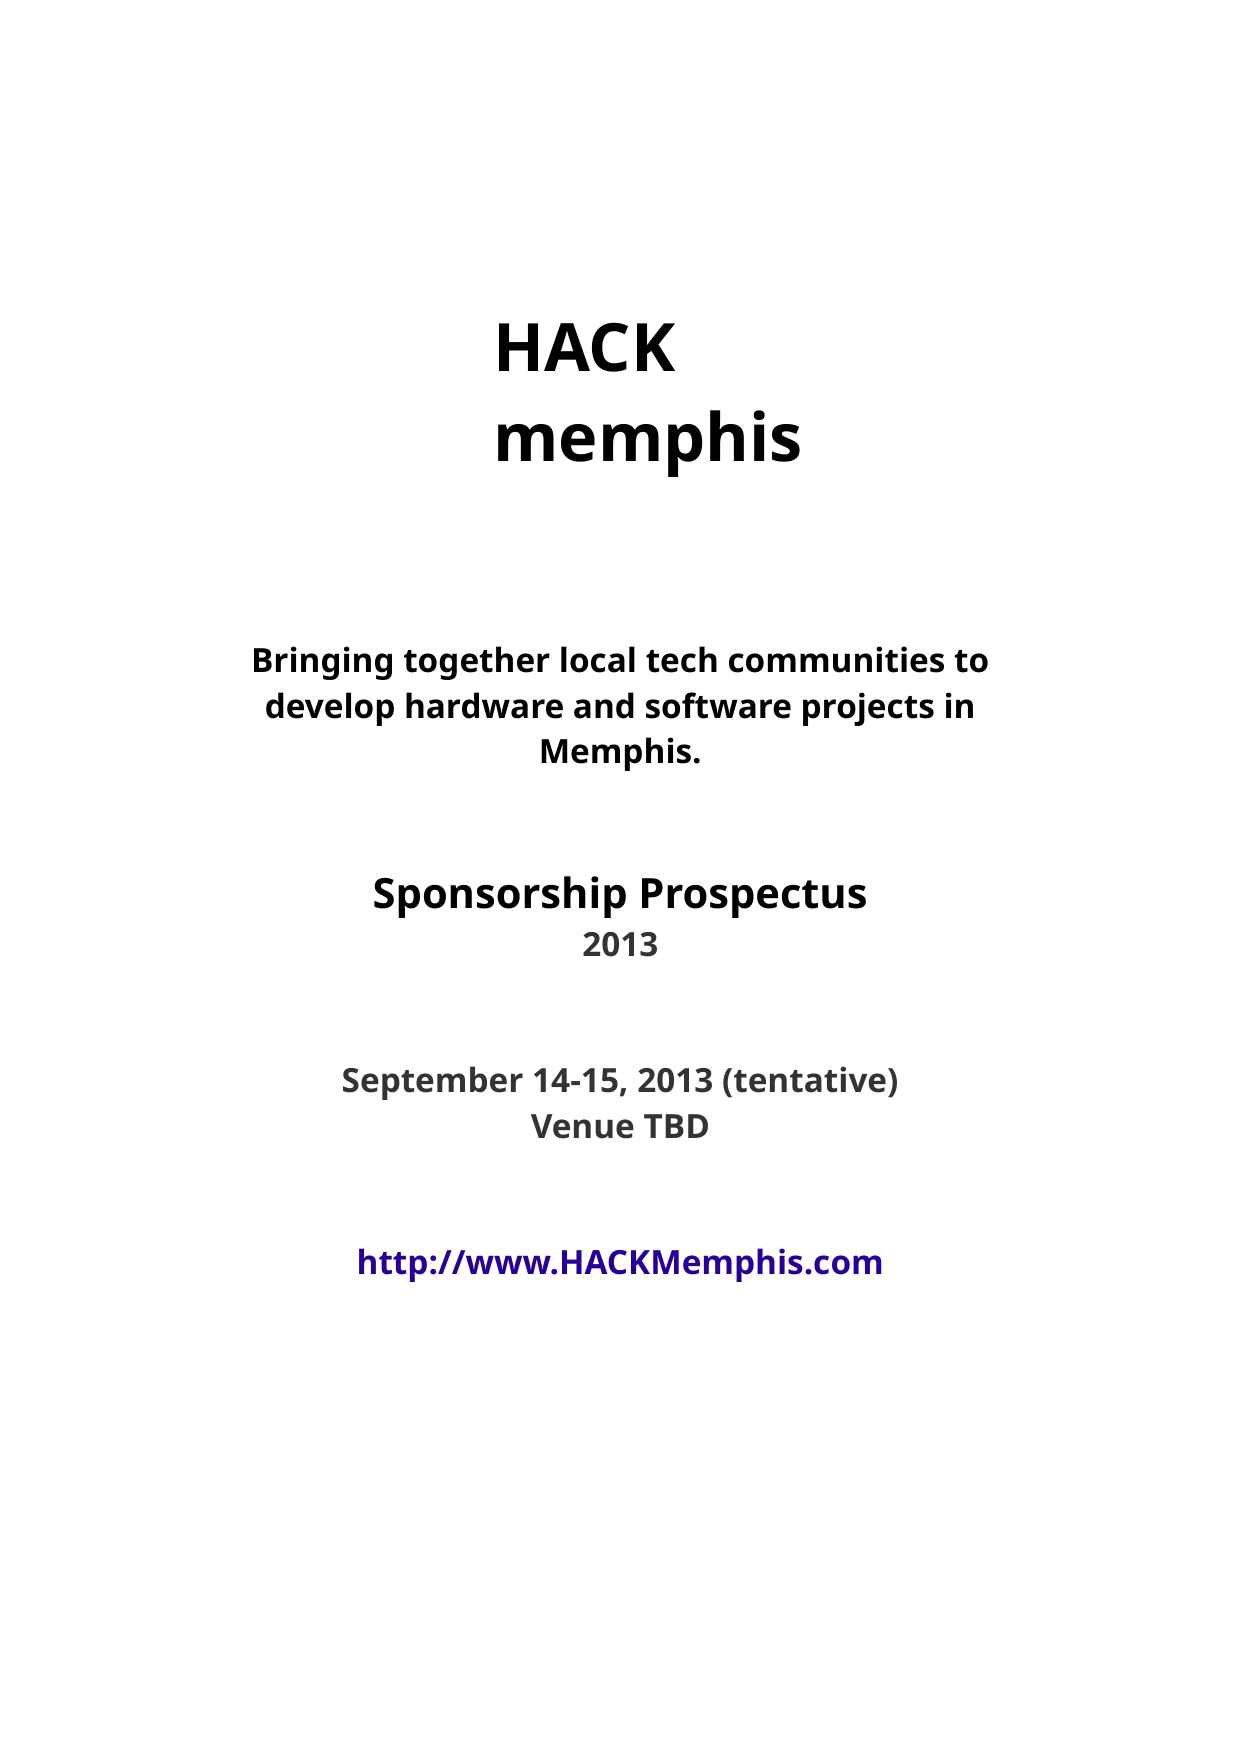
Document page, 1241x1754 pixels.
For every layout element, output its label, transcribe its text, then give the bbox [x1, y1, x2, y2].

text http://www.HACKMemphis.com [118, 1239, 1122, 1284]
text Bringing together local tech communities to develop hardware and software projects in Memphis. [223, 637, 1017, 773]
text memphis [118, 391, 1122, 481]
text HACK [118, 300, 1122, 391]
text Venue TBD [118, 1103, 1122, 1148]
text September 14-15, 2013 (tentative) [118, 1057, 1122, 1103]
text 2013 [118, 921, 1122, 966]
text Sponsorship Prospectus [118, 864, 1122, 921]
